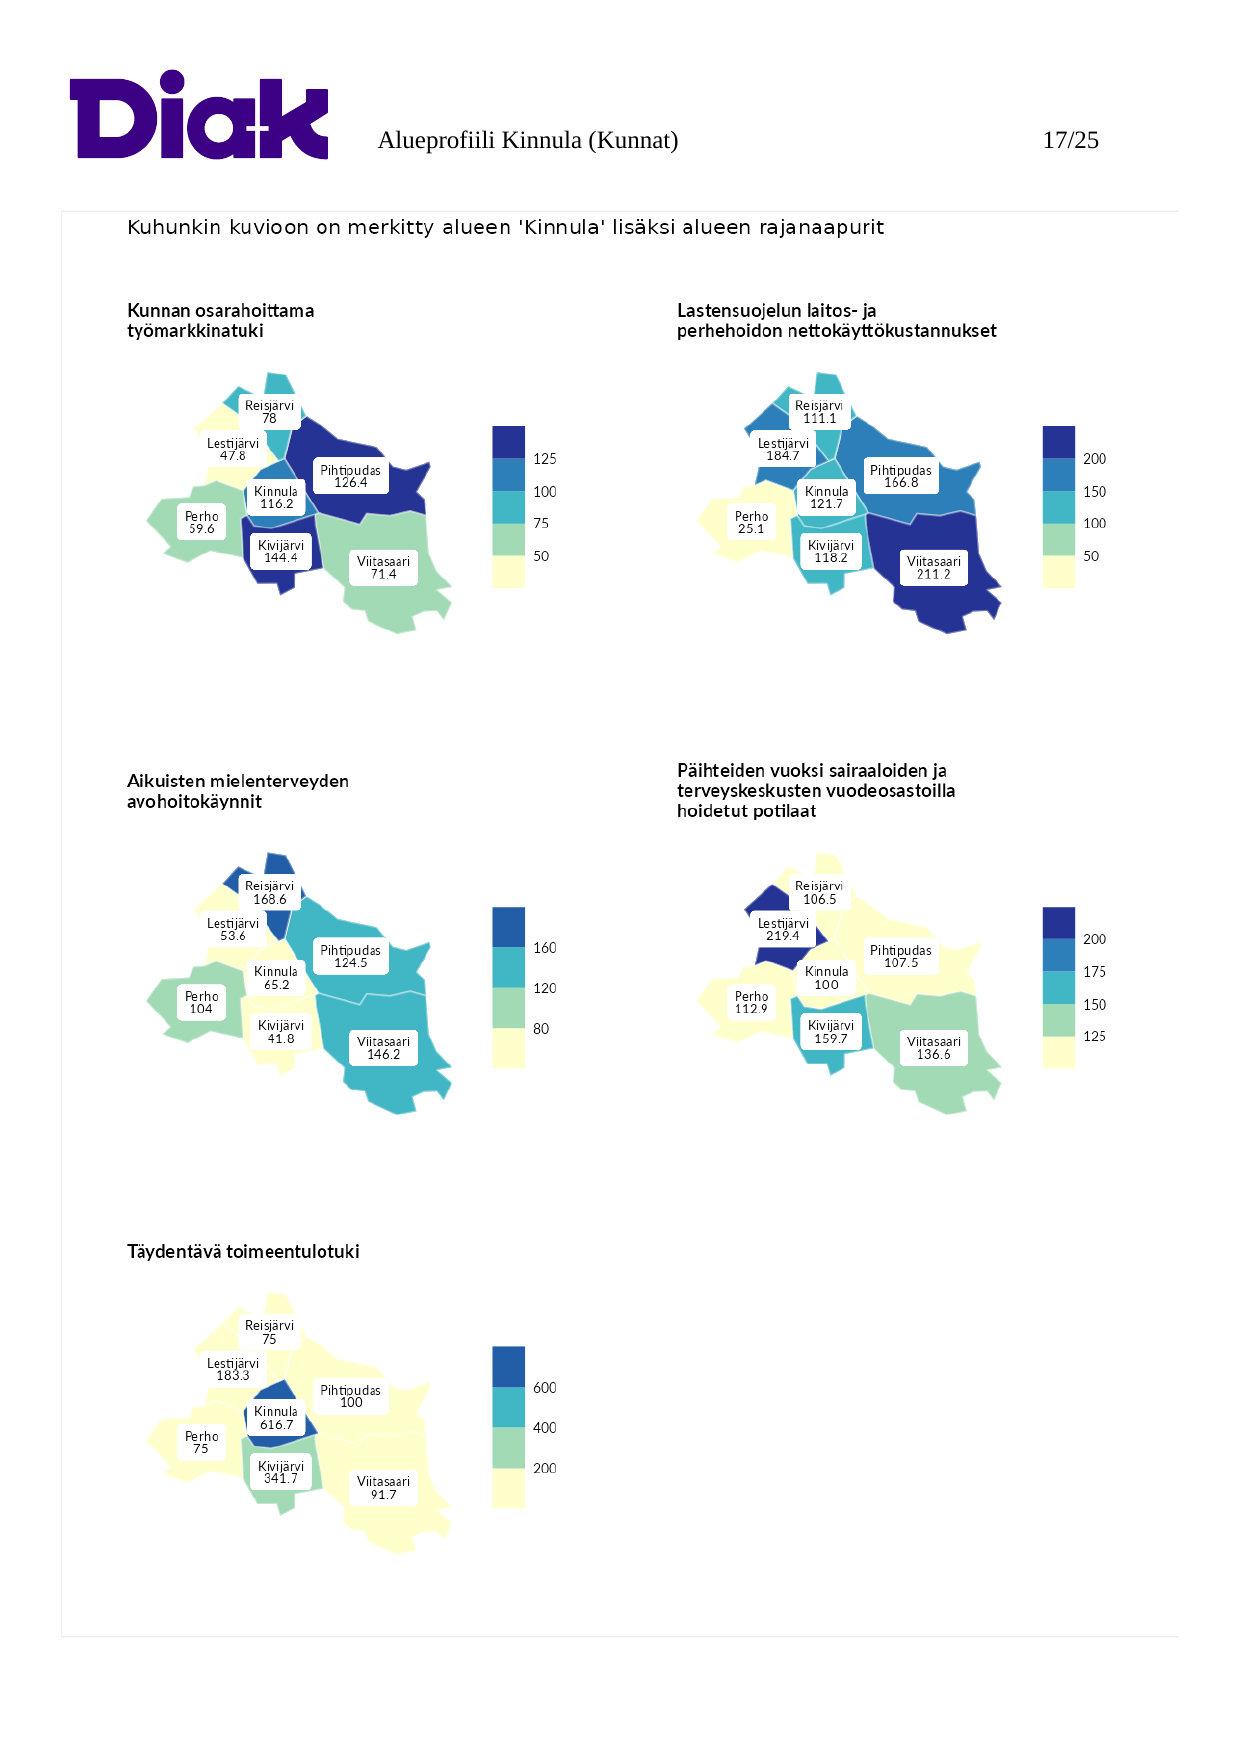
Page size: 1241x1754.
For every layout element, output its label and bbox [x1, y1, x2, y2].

picture [61, 196, 1179, 1651]
